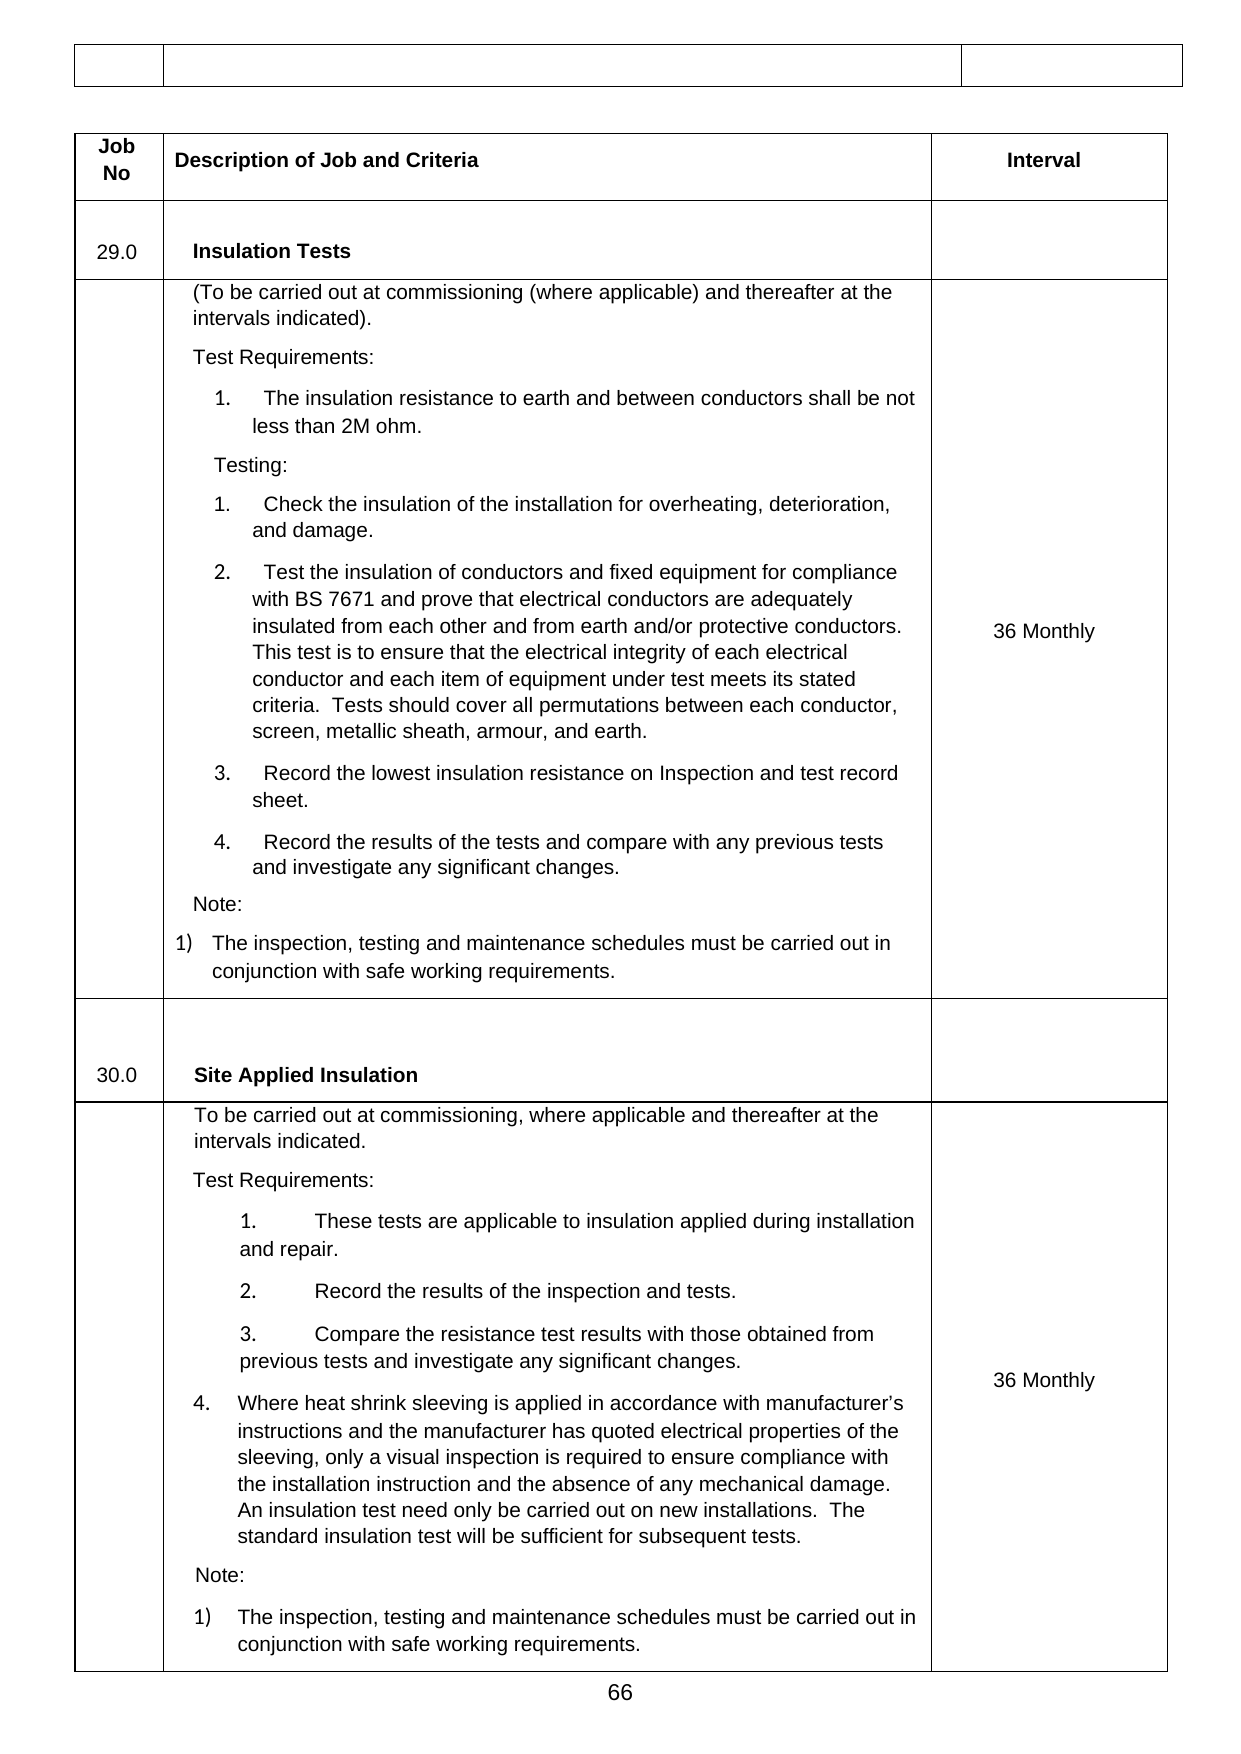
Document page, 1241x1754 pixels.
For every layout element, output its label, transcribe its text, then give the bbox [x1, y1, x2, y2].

table_cell [164, 45, 961, 86]
table_cell (To be carried out at commissioning (where applicable) and thereafter at the intervals indicated). Test Requirements: The insulation resistance to earth and between conductors shall be not less than 2M ohm. Testing: Check the insulation of the installation for overheating, deterioration, and damage. Test the insulation of conductors and fixed equipment for compliance with BS 7671 and prove that electrical conductors are adequately insulated from each other and from earth and/or protective conductors. This test is to ensure that the electrical integrity of each electrical conductor and each item of equipment under test meets its stated criteria. Tests should cover all permutations between each conductor, screen, metallic sheath, armour, and earth. Record the lowest insulation resistance on Inspection and test record sheet. Record the results of the tests and compare with any previous tests and investigate any significant changes. Note: The inspection, testing and maintenance schedules must be carried out in conjunction with safe working requirements. [164, 280, 931, 998]
table_cell Site Applied Insulation [164, 999, 931, 1101]
table_cell [962, 45, 1182, 86]
table_cell 30.0 [76, 999, 163, 1101]
table_cell 36 Monthly [932, 280, 1167, 998]
table_cell Insulation Tests [164, 201, 931, 278]
table_header Description of Job and Criteria [164, 134, 931, 199]
table_header Interval [932, 134, 1167, 199]
table_cell 29.0 [76, 201, 163, 278]
table_cell [76, 280, 163, 998]
table_cell 36 Monthly [932, 1103, 1167, 1671]
table_cell [932, 201, 1167, 278]
table_cell [932, 999, 1167, 1101]
table_cell To be carried out at commissioning, where applicable and thereafter at the intervals indicated. Test Requirements: These tests are applicable to insulation applied during installation and repair. Record the results of the inspection and tests. Compare the resistance test results with those obtained from previous tests and investigate any significant changes. Where heat shrink sleeving is applied in accordance with manufacturer’s instructions and the manufacturer has quoted electrical properties of the sleeving, only a visual inspection is required to ensure compliance with the installation instruction and the absence of any mechanical damage. An insulation test need only be carried out on new installations. The standard insulation test will be sufficient for subsequent tests. Note: The inspection, testing and maintenance schedules must be carried out in conjunction with safe working requirements. [164, 1103, 931, 1671]
table_cell [76, 1103, 163, 1671]
table_header Job No [76, 134, 163, 199]
table_cell [75, 45, 163, 86]
